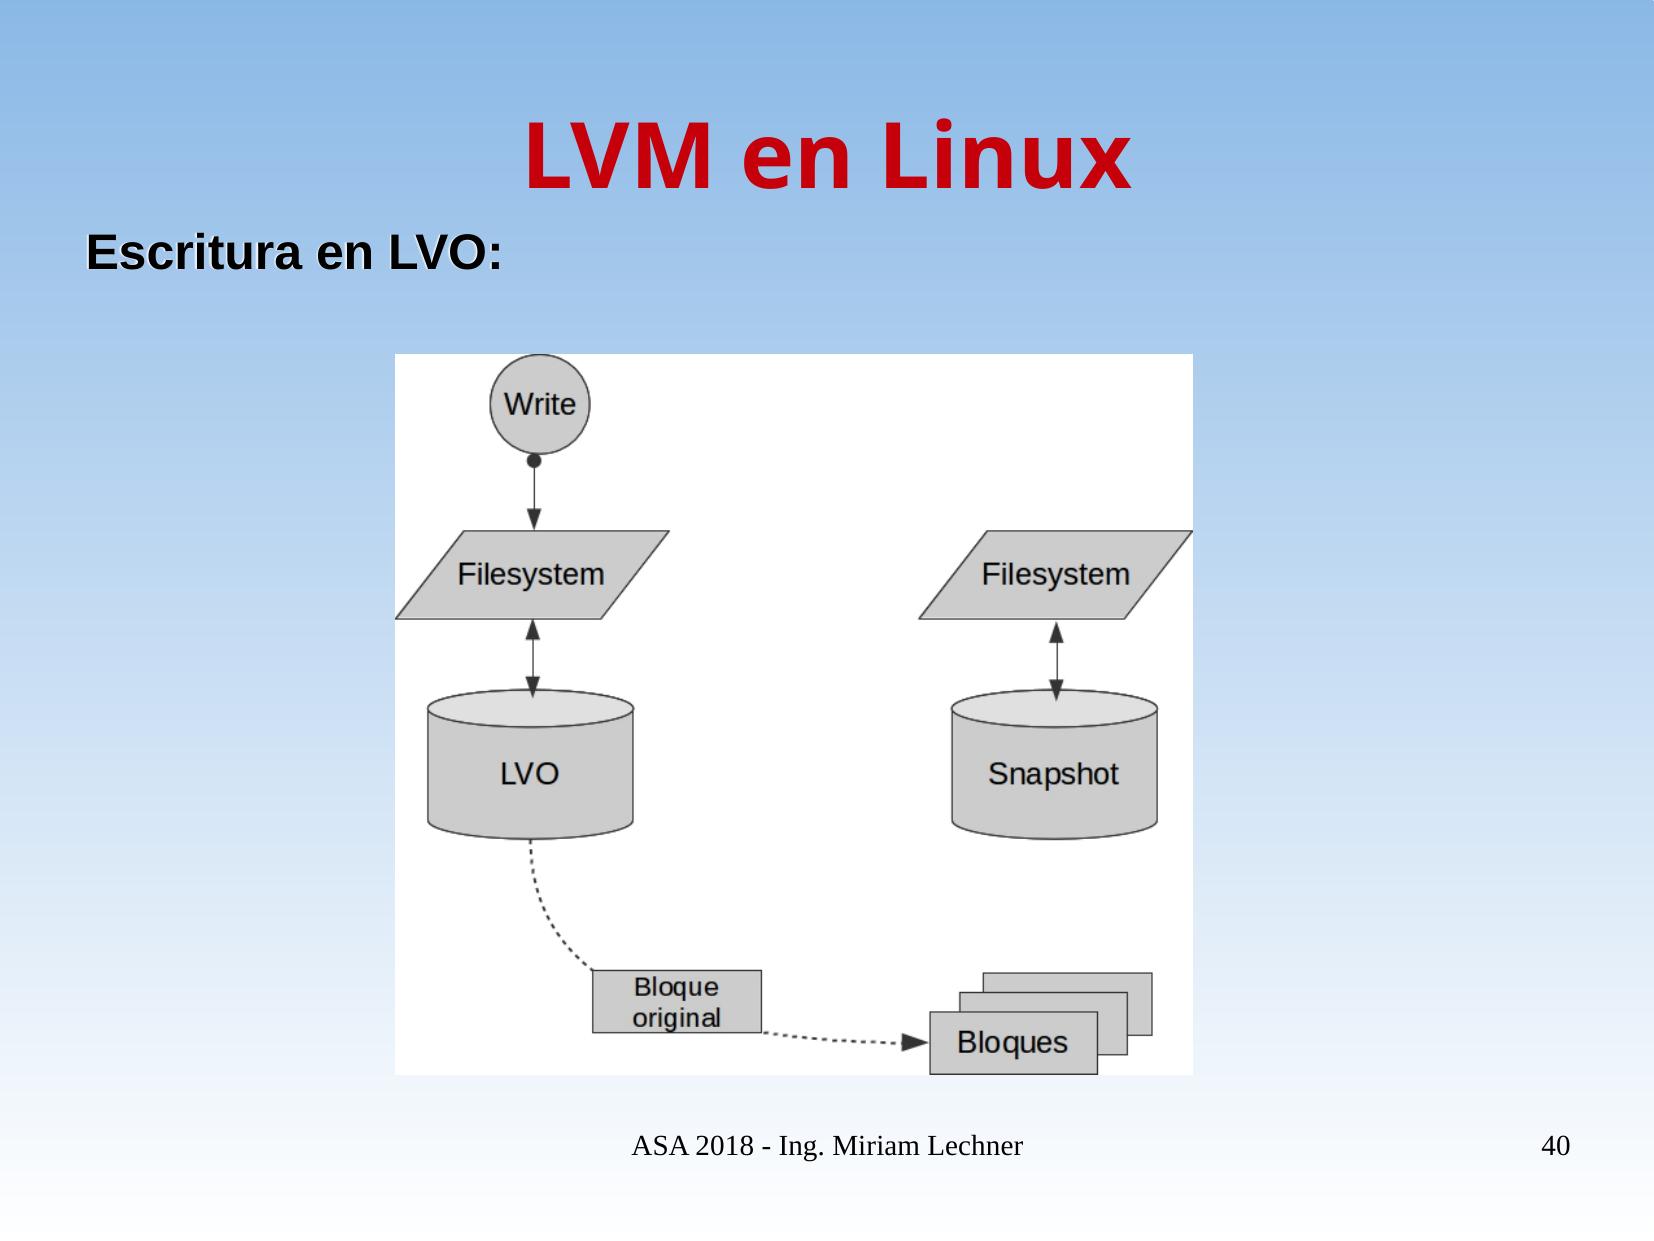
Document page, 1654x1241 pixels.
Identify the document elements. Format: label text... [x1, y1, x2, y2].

picture [395, 354, 1193, 1075]
text_box Escritura en LVO: [70, 216, 556, 390]
title LVM en Linux [82, 49, 1571, 257]
